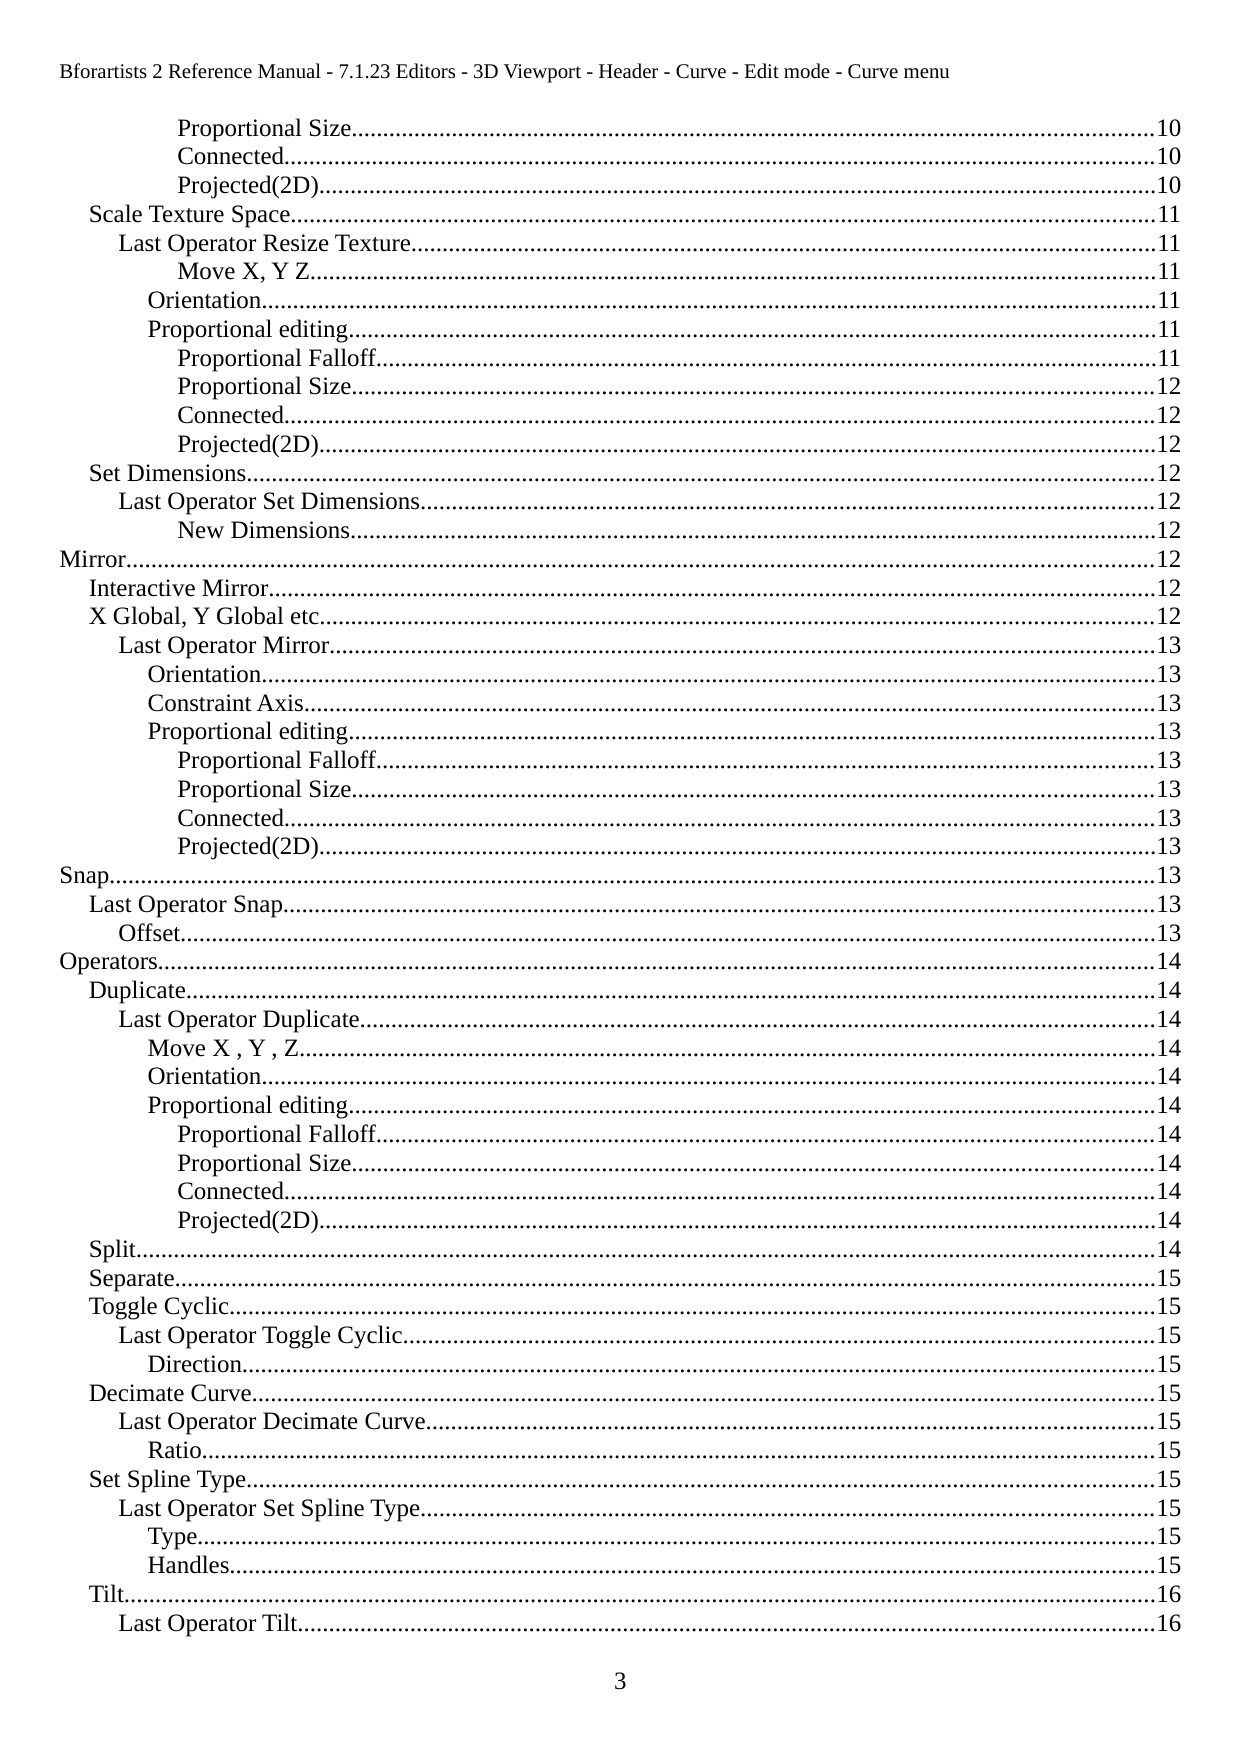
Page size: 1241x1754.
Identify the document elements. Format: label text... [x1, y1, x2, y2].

text Move X, Y Z 11 [177, 256, 1181, 285]
text New Dimensions 12 [177, 515, 1181, 544]
text Last Operator Snap 13 [88, 889, 1181, 918]
text Scale Texture Space 11 [88, 199, 1181, 228]
text Mirror 12 [59, 544, 1181, 573]
text Connected 13 [177, 803, 1181, 831]
text Proportional editing 13 [147, 716, 1181, 745]
text Last Operator Tilt 16 [118, 1608, 1181, 1636]
text Last Operator Resize Texture 11 [118, 228, 1181, 256]
text Proportional editing 11 [147, 314, 1181, 343]
text X Global, Y Global etc. 12 [88, 601, 1181, 630]
text Projected(2D) 13 [177, 831, 1181, 860]
text Interactive Mirror 12 [88, 573, 1181, 601]
text Projected(2D) 10 [177, 170, 1181, 199]
text Proportional Falloff 13 [177, 745, 1181, 774]
text Orientation 14 [147, 1061, 1181, 1090]
text Last Operator Mirror 13 [118, 630, 1181, 659]
text Orientation 13 [147, 659, 1181, 688]
text Proportional Falloff 11 [177, 343, 1181, 371]
text Ratio 15 [147, 1435, 1181, 1464]
text Proportional Falloff 14 [177, 1119, 1181, 1148]
text Proportional Size 12 [177, 371, 1181, 400]
text Decimate Curve 15 [88, 1378, 1181, 1406]
text Operators 14 [59, 946, 1181, 975]
text Projected(2D) 12 [177, 429, 1181, 458]
text Move X , Y , Z 14 [147, 1033, 1181, 1061]
text Connected 14 [177, 1176, 1181, 1205]
text Toggle Cyclic 15 [88, 1291, 1181, 1320]
text Snap 13 [59, 860, 1181, 889]
text Type 15 [147, 1521, 1181, 1550]
text Offset 13 [118, 918, 1181, 946]
text Set Dimensions 12 [88, 458, 1181, 486]
text Last Operator Set Dimensions 12 [118, 486, 1181, 515]
text Duplicate 14 [88, 975, 1181, 1004]
text Set Spline Type 15 [88, 1464, 1181, 1493]
text Separate 15 [88, 1263, 1181, 1291]
text Proportional Size 13 [177, 774, 1181, 803]
text Constraint Axis 13 [147, 688, 1181, 716]
text Proportional editing 14 [147, 1090, 1181, 1119]
text Connected 10 [177, 141, 1181, 170]
text Tilt 16 [88, 1579, 1181, 1608]
text Direction 15 [147, 1349, 1181, 1378]
text Connected 12 [177, 400, 1181, 429]
text Proportional Size 14 [177, 1148, 1181, 1176]
text Projected(2D) 14 [177, 1205, 1181, 1234]
text Last Operator Duplicate 14 [118, 1004, 1181, 1033]
text Handles 15 [147, 1550, 1181, 1579]
text Last Operator Toggle Cyclic 15 [118, 1320, 1181, 1349]
text Last Operator Decimate Curve 15 [118, 1406, 1181, 1435]
text Split 14 [88, 1234, 1181, 1263]
text Last Operator Set Spline Type 15 [118, 1493, 1181, 1521]
text Orientation 11 [147, 285, 1181, 314]
text Proportional Size 10 [177, 113, 1181, 141]
